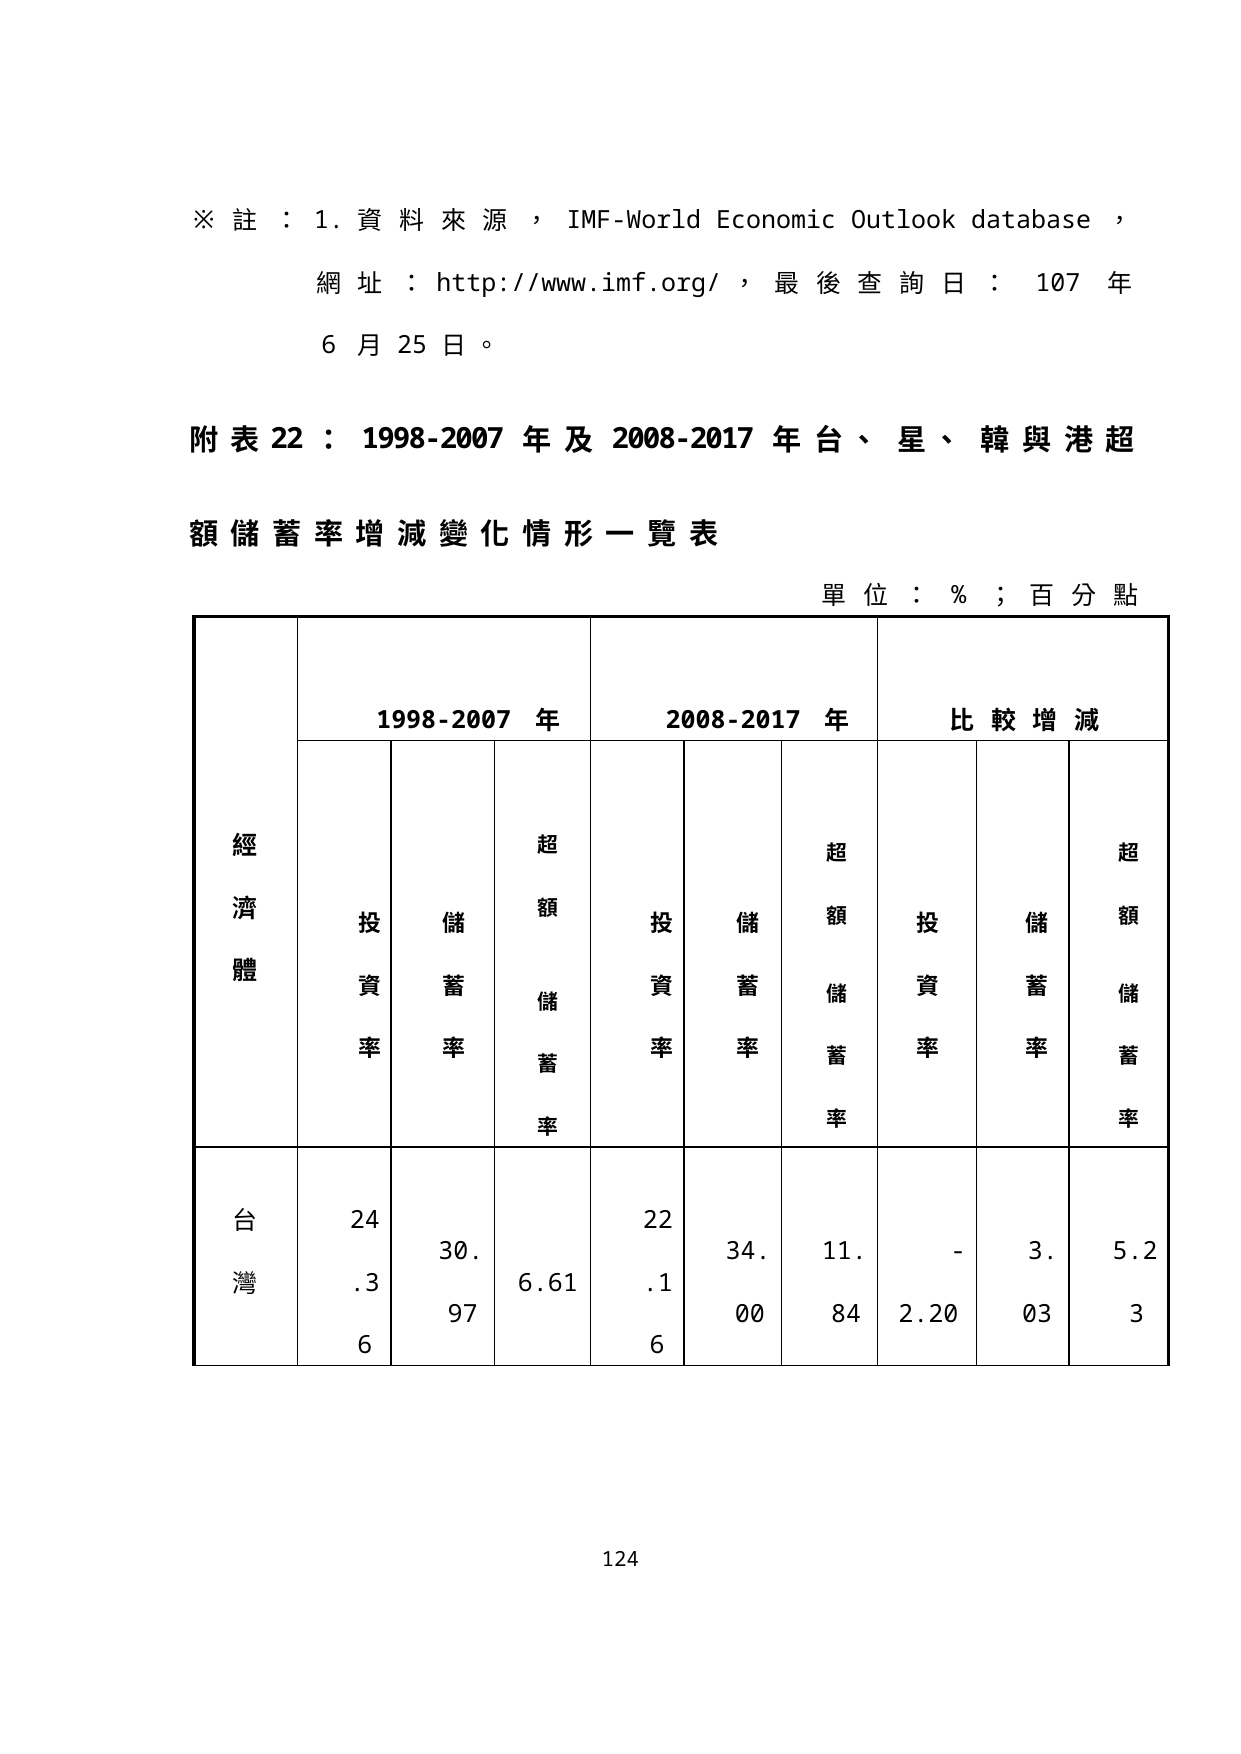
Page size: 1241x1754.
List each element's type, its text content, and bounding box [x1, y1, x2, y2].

table_cell 24.36 [298, 1148, 390, 1365]
table_cell 台灣 [196, 1148, 297, 1365]
table_header [196, 618, 297, 740]
table_header 1998-2007年 [298, 618, 590, 740]
table_cell 儲蓄率 [977, 741, 1068, 1146]
table_cell 投資率 [298, 741, 390, 1146]
table_cell 儲蓄率 [392, 741, 494, 1146]
text 單位：%；百分點 [183, 552, 1146, 615]
table_cell 6.61 [495, 1148, 590, 1365]
table_cell 超 額 儲蓄率 [495, 741, 590, 1146]
table_header 2008-2017年 [591, 618, 877, 740]
table_cell -2.20 [878, 1148, 976, 1365]
text ※註：1.資料來源，IMF-World Economic Outlook database，網址：http://www.imf.org/，最後查詢日：107年6月25日。 [183, 177, 1146, 365]
table_cell 超 額 儲蓄率 [1070, 741, 1167, 1146]
table_header 比較增減 [878, 618, 1167, 740]
text 附表22：1998-2007年及2008-2017年台、星、韓與港超額儲蓄率增減變化情形一覽表 [183, 365, 1146, 552]
table_cell 儲蓄率 [685, 741, 781, 1146]
table_cell 經濟體 [196, 740, 297, 1146]
table_cell 投資率 [591, 741, 683, 1146]
table_cell 超 額 儲蓄率 [782, 741, 877, 1146]
table_cell 投資率 [878, 741, 976, 1146]
table_cell 5.23 [1070, 1148, 1167, 1365]
table_cell 11.84 [782, 1148, 877, 1365]
table_cell 22.16 [591, 1148, 683, 1365]
table_cell 30.97 [392, 1148, 494, 1365]
table_cell 34.00 [685, 1148, 781, 1365]
table_cell 3.03 [977, 1148, 1068, 1365]
